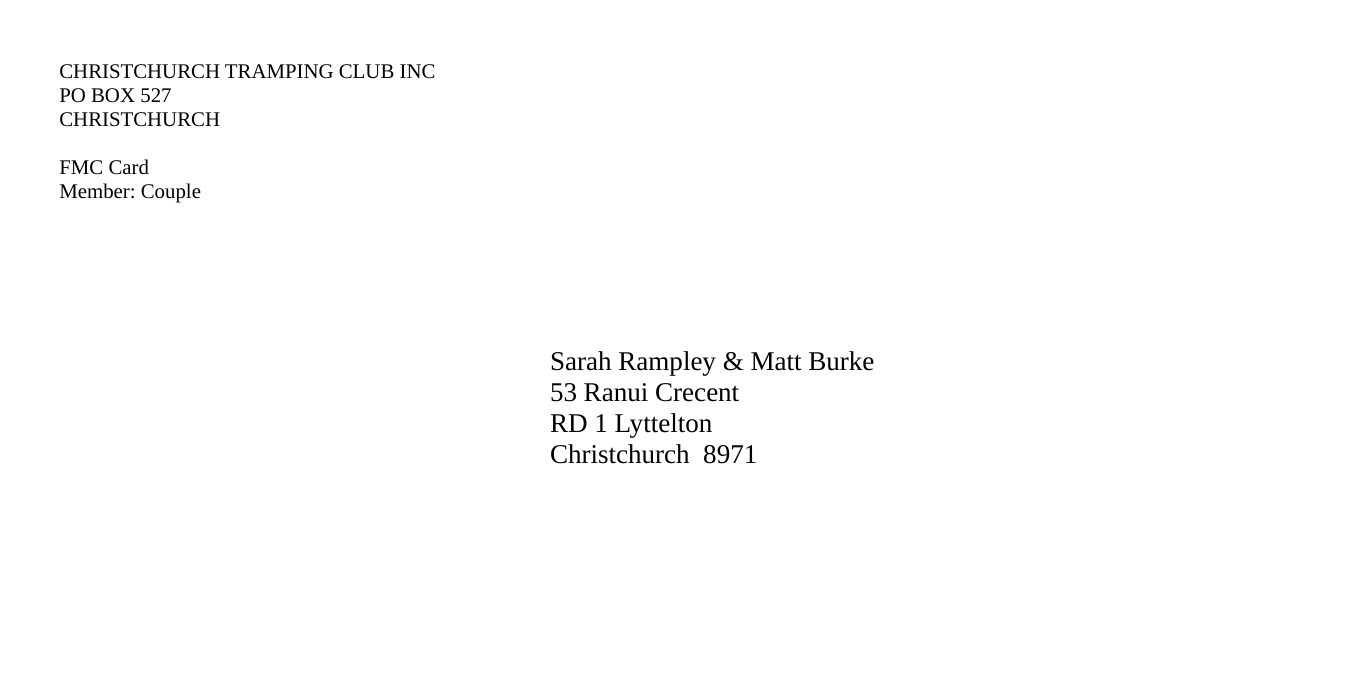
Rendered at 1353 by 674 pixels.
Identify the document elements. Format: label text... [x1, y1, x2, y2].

text 53 Ranui Crecent [550, 376, 1293, 407]
text CHRISTCHURCH TRAMPING CLUB INC [59, 59, 1293, 83]
text Sarah Rampley & Matt Burke [550, 345, 1293, 376]
text Member: Couple [59, 179, 1293, 203]
text CHRISTCHURCH [59, 107, 1293, 131]
text PO BOX 527 [59, 83, 1293, 107]
text FMC Card [59, 155, 1293, 179]
text RD 1 Lyttelton [550, 407, 1293, 438]
text Christchurch 8971 [550, 438, 1293, 469]
